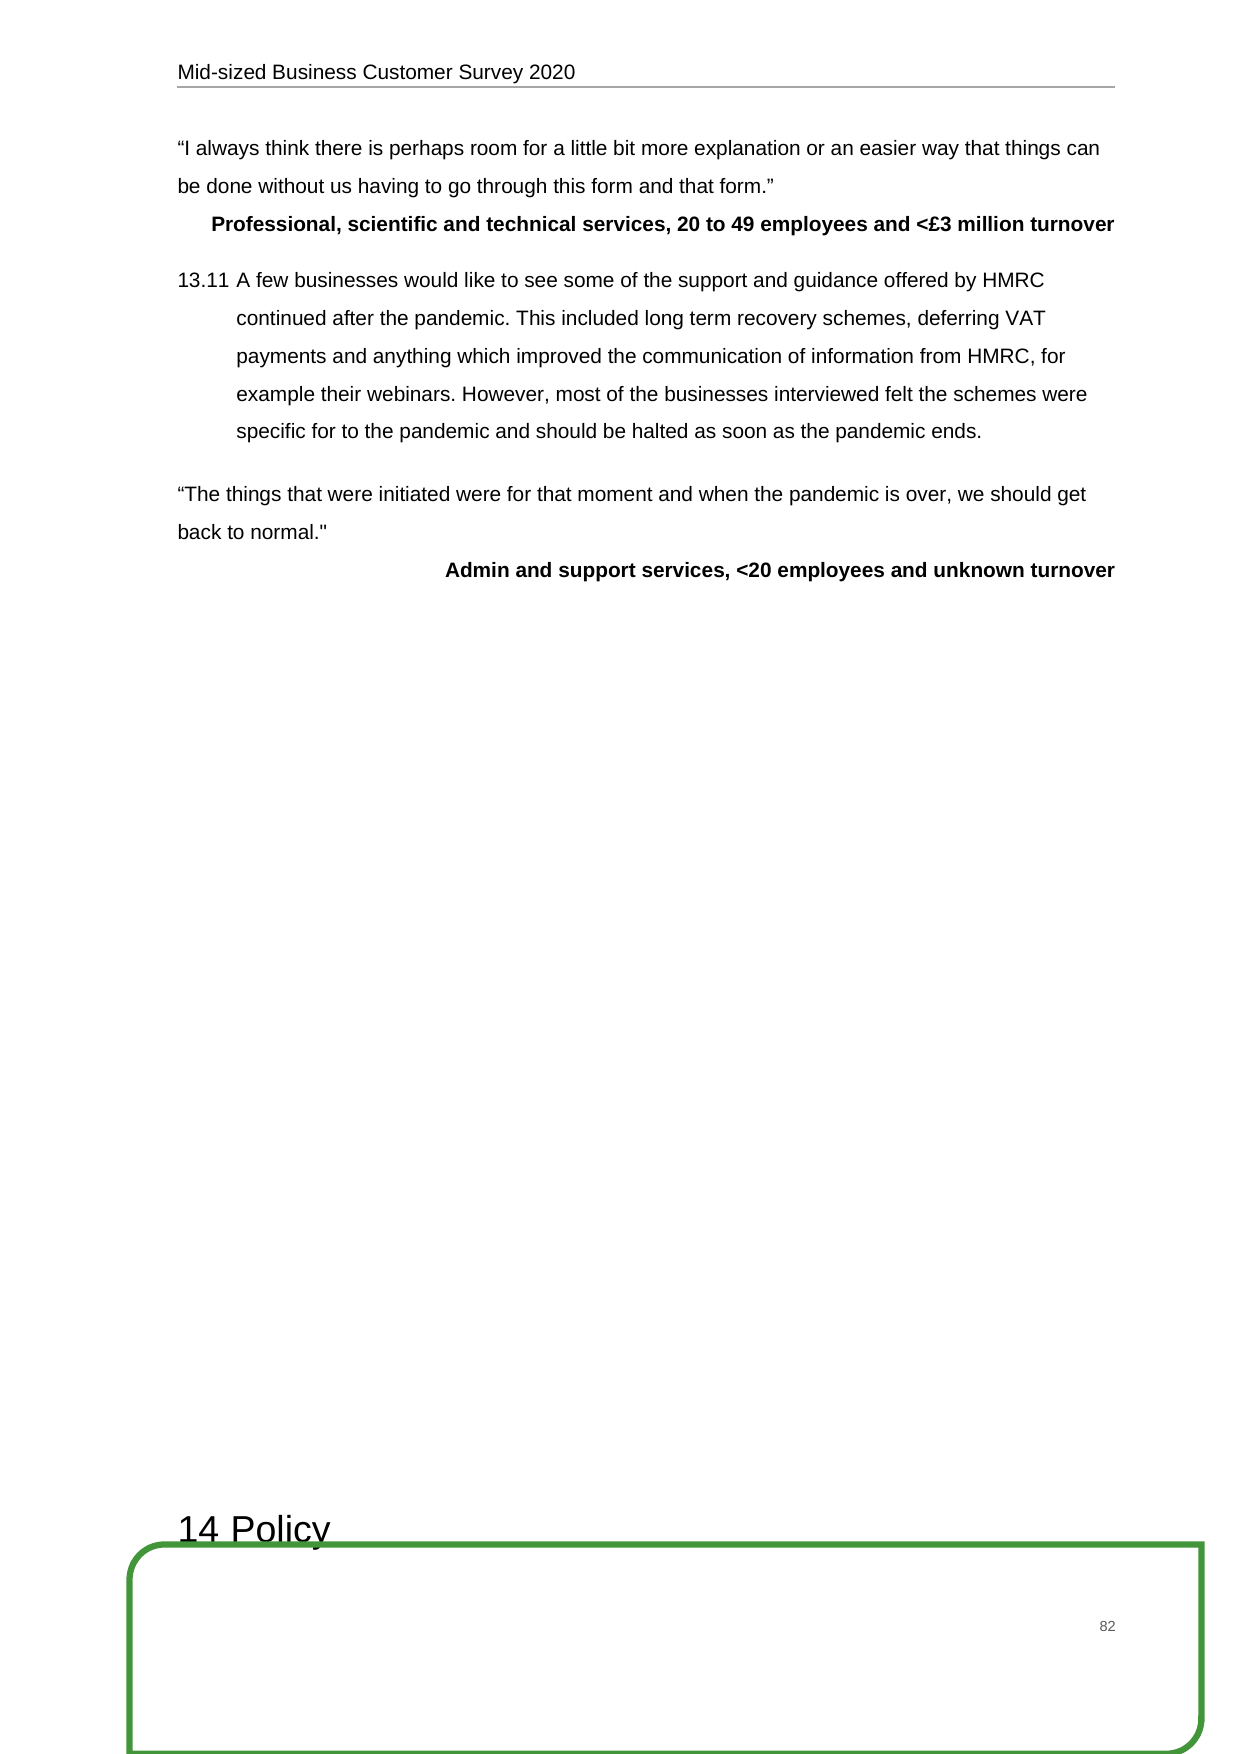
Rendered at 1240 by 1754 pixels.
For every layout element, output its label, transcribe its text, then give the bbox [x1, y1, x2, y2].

list A few businesses would like to see some of the support and guidance offered by HMRC continued after the pandemic. This included long term recovery schemes, deferring VAT payments and anything which improved the communication of information from HMRC, for example their webinars. However, most of the businesses interviewed felt the schemes were specific for to the pandemic and should be halted as soon as the pandemic ends. [177, 268, 1115, 451]
text Admin and support services, <20 employees and unknown turnover [177, 558, 1115, 589]
subtitle Policy [177, 1507, 1115, 1541]
text “I always think there is perhaps room for a little bit more explanation or an easier way that things can be done without us having to go through this form and that form.” [177, 136, 1115, 205]
text Professional, scientific and technical services, 20 to 49 employees and <£3 million turnover [177, 211, 1115, 243]
text “The things that were initiated were for that moment and when the pandemic is over, we should get back to normal." [177, 482, 1115, 551]
